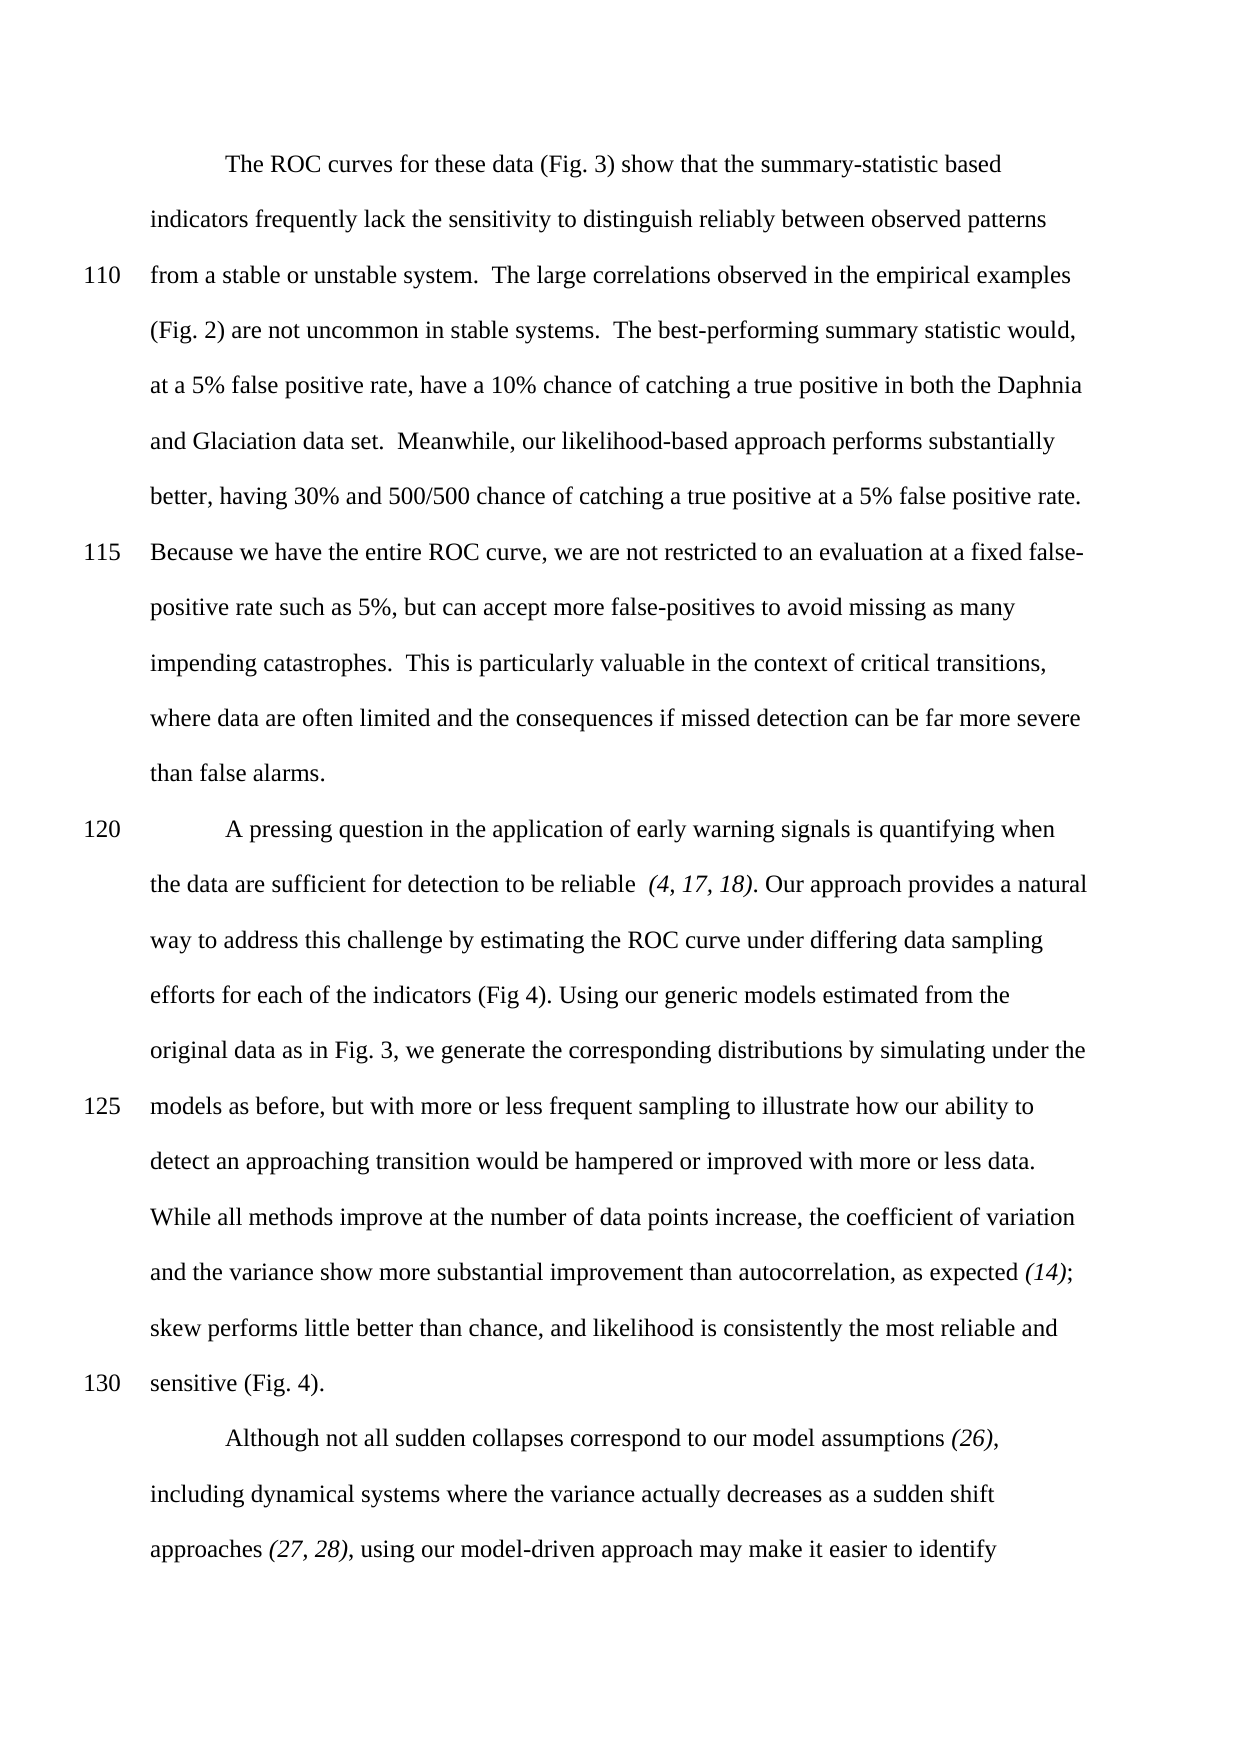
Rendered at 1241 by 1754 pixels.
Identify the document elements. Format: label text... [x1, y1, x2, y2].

text The ROC curves for these data (Fig. 3) show that the summary-statistic based indicators frequently lack the sensitivity to distinguish reliably between observed patterns from a stable or unstable system. The large correlations observed in the empirical examples (Fig. 2) are not uncommon in stable systems. The best-performing summary statistic would, at a 5% false positive rate, have a 10% chance of catching a true positive in both the Daphnia and Glaciation data set. Meanwhile, our likelihood-based approach performs substantially better, having 30% and 500/500 chance of catching a true positive at a 5% false positive rate. Because we have the entire ROC curve, we are not restricted to an evaluation at a fixed false-positive rate such as 5%, but can accept more false-positives to avoid missing as many impending catastrophes. This is particularly valuable in the context of critical transitions, where data are often limited and the consequences if missed detection can be far more severe than false alarms. [150, 150, 1090, 787]
text Although not all sudden collapses correspond to our model assumptions (26)⁠, including dynamical systems where the variance actually decreases as a sudden shift approaches (27, 28)⁠, using our model-driven approach may make it easier to identify [150, 1424, 1090, 1563]
text A pressing question in the application of early warning signals is quantifying when the data are sufficient for detection to be reliable (4, 17, 18)⁠. Our approach provides a natural way to address this challenge by estimating the ROC curve under differing data sampling efforts for each of the indicators (Fig 4). Using our generic models estimated from the original data as in Fig. 3, we generate the corresponding distributions by simulating under the models as before, but with more or less frequent sampling to illustrate how our ability to detect an approaching transition would be hampered or improved with more or less data. While all methods improve at the number of data points increase, the coefficient of variation and the variance show more substantial improvement than autocorrelation, as expected (14)⁠; skew performs little better than chance, and likelihood is consistently the most reliable and sensitive (Fig. 4). [150, 815, 1090, 1397]
